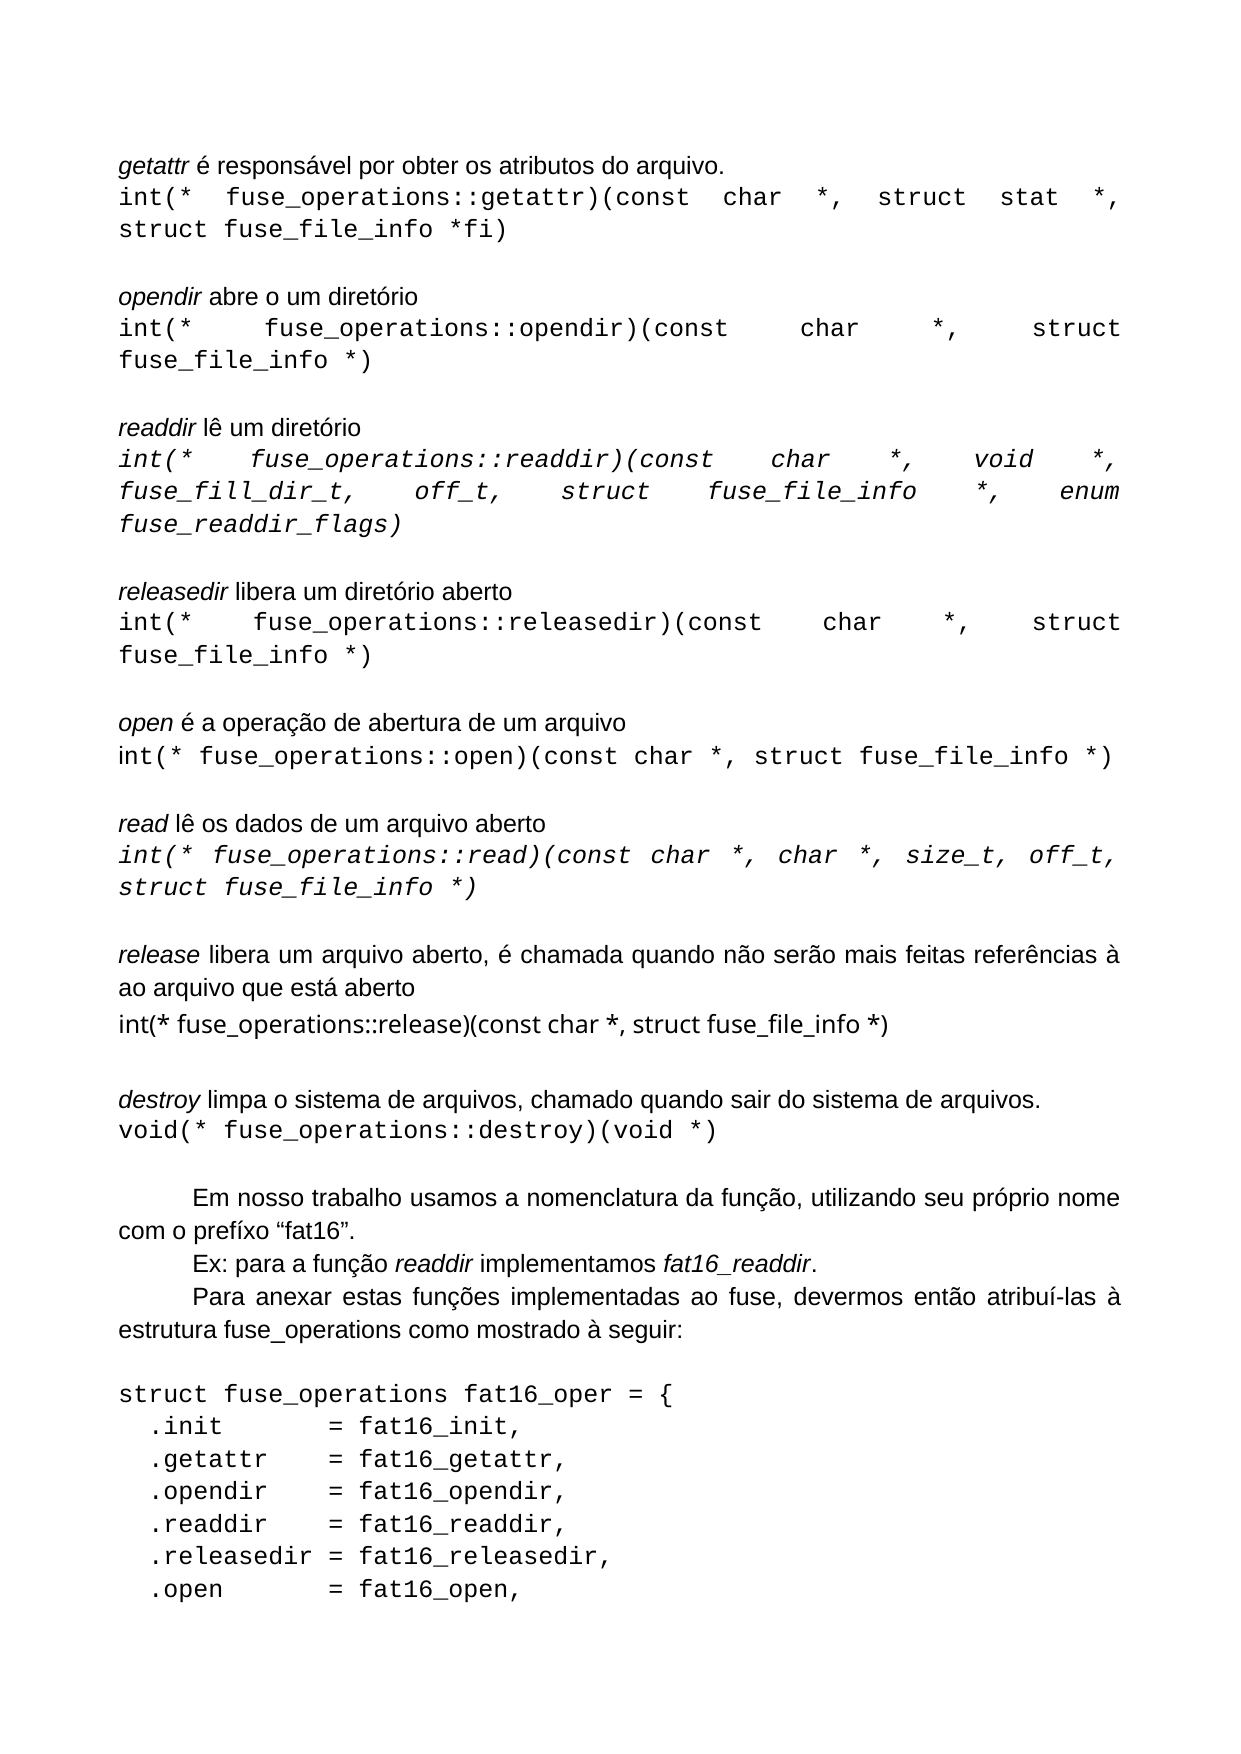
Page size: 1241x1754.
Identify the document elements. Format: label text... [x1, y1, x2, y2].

text int(* fuse_operations::releasedir)(const char *, struct fuse_file_info *) [118, 610, 1122, 671]
text struct fuse_operations fat16_oper = { [118, 1381, 1122, 1410]
text readdir lê um diretório [118, 413, 1122, 442]
text .readdir = fat16_readdir, [118, 1511, 1122, 1540]
text void(* fuse_operations::destroy)(void *) [118, 1118, 1122, 1146]
text int(* fuse_operations::open)(const char *, struct fuse_file_info *) [118, 741, 1122, 772]
text int(* fuse_operations::readdir)(const char *, void *, fuse_fill_dir_t, off_t, struct fuse_file_info *, enum fuse_readdir_flags) [118, 446, 1122, 539]
text read lê os dados de um arquivo aberto [118, 809, 1122, 838]
text .init = fat16_init, [118, 1414, 1122, 1442]
text Para anexar estas funções implementadas ao fuse, devermos então atribuí-las à estrutura fuse_operations como mostrado à seguir: [118, 1282, 1122, 1344]
text int(* fuse_operations::getattr)(const char *, struct stat *, struct fuse_file_info *fi) [118, 184, 1122, 245]
text destroy limpa o sistema de arquivos, chamado quando sair do sistema de arquivos. [118, 1085, 1122, 1113]
text .releasedir = fat16_releasedir, [118, 1544, 1122, 1572]
text int(* fuse_operations::opendir)(const char *, struct fuse_file_info *) [118, 315, 1122, 376]
text .getattr = fat16_getattr, [118, 1446, 1122, 1475]
text open é a operação de abertura de um arquivo [118, 708, 1122, 737]
text Em nosso trabalho usamos a nomenclatura da função, utilizando seu próprio nome com o prefíxo “fat16”. [118, 1183, 1122, 1245]
text int(* fuse_operations::release)(const char *, struct fuse_file_info *) [118, 1006, 1122, 1041]
text getattr é responsável por obter os atributos do arquivo. [118, 151, 1122, 180]
text .opendir = fat16_opendir, [118, 1479, 1122, 1507]
text opendir abre o um diretório [118, 282, 1122, 311]
text .open = fat16_open, [118, 1576, 1122, 1605]
text release libera um arquivo aberto, é chamada quando não serão mais feitas referências à ao arquivo que está aberto [118, 940, 1122, 1002]
text int(* fuse_operations::read)(const char *, char *, size_t, off_t, struct fuse_file_info *) [118, 842, 1122, 903]
text releasedir libera um diretório aberto [118, 577, 1122, 606]
text Ex: para a função readdir implementamos fat16_readdir. [118, 1249, 1122, 1278]
